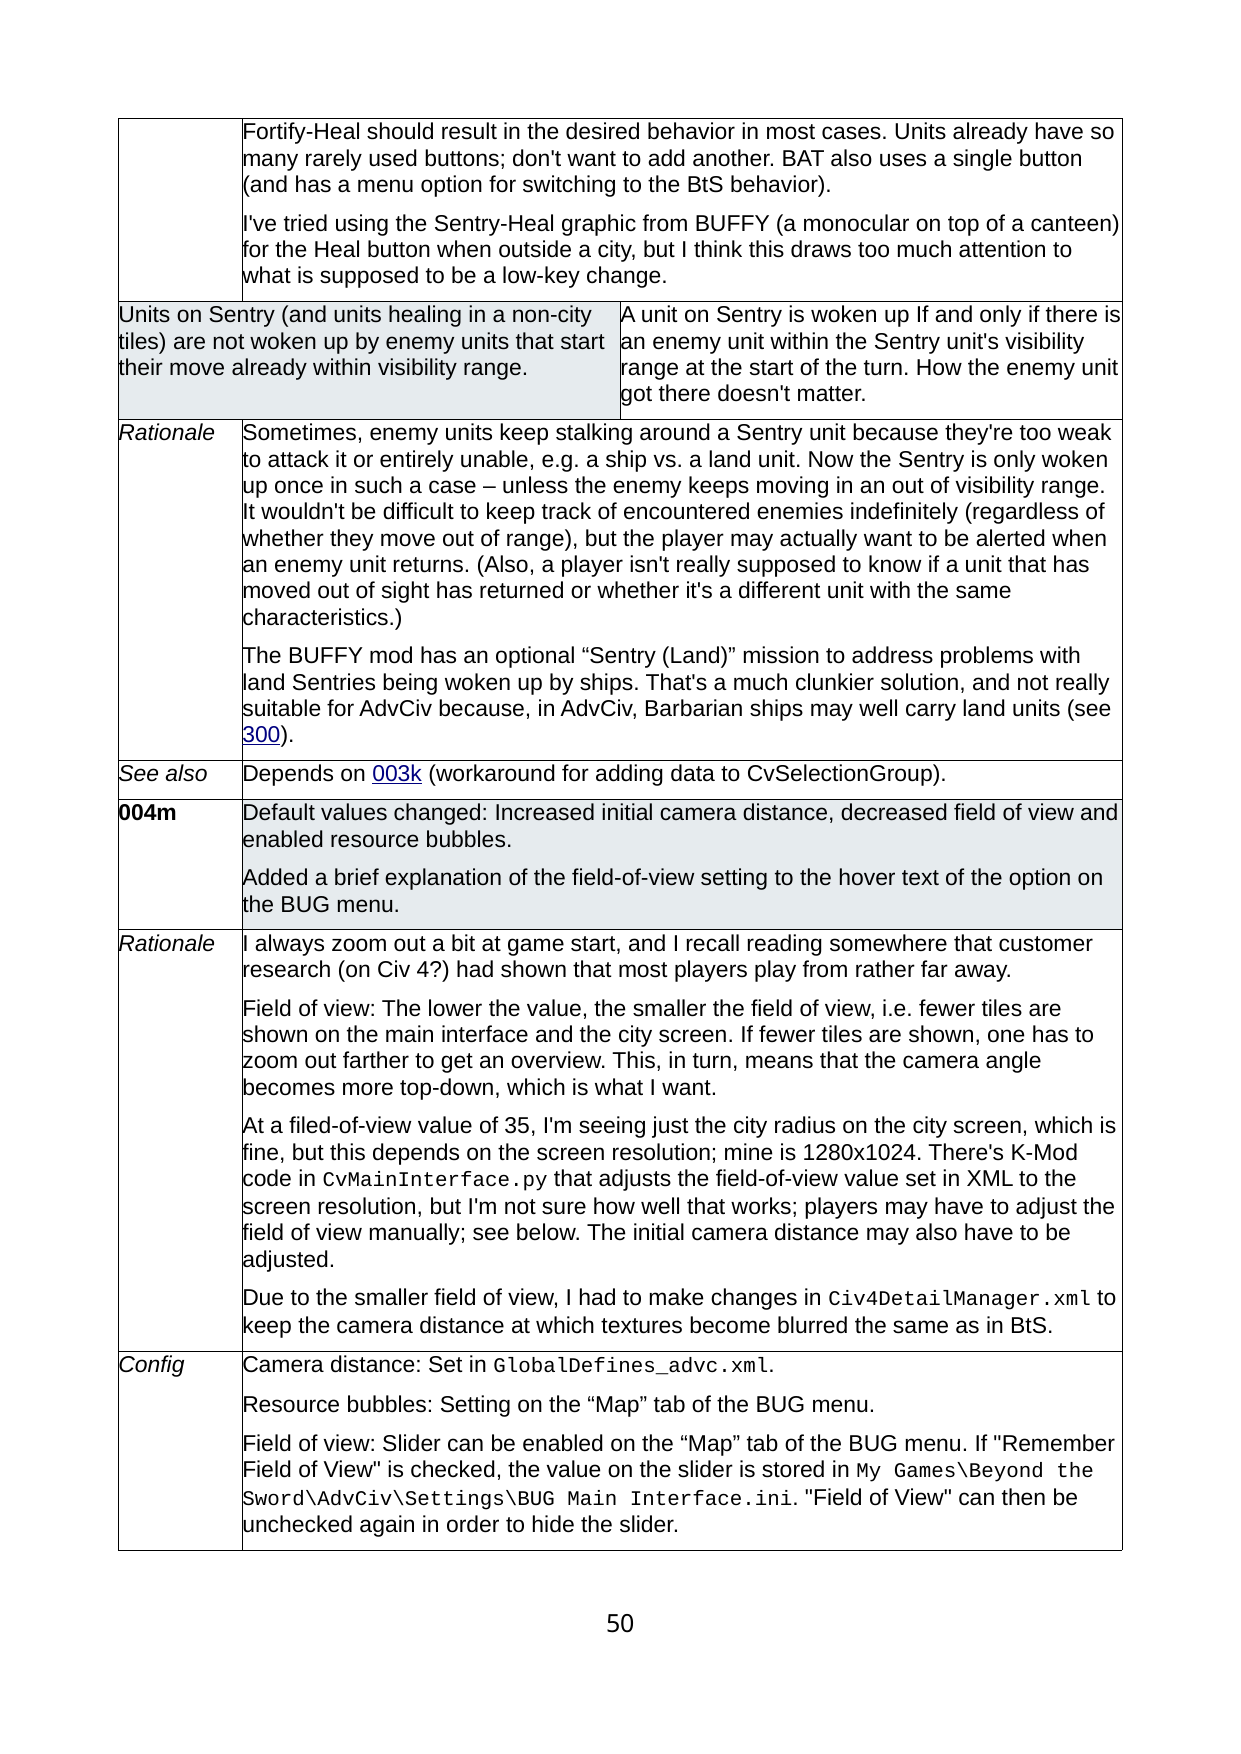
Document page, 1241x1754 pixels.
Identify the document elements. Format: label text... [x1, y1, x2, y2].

table_cell 004m [119, 800, 242, 929]
table_cell Rationale [119, 420, 242, 760]
table_cell Camera distance: Set in GlobalDefines_advc.xml. Resource bubbles: Setting on the “Map” tab of the BUG menu. Field of view: Slider can be enabled on the “Map” tab of the BUG menu. If "Remember Field of View" is checked, the value on the slider is stored in My Games\Beyond the Sword\AdvCiv\Settings\BUG Main Interface.ini. "Field of View" can then be unchecked again in order to hide the slider. [243, 1352, 1122, 1550]
table_cell [119, 119, 242, 301]
table_cell Units on Sentry (and units healing in a non-city tiles) are not woken up by enemy units that start their move already within visibility range. [119, 302, 620, 419]
table_cell A unit on Sentry is woken up If and only if there is an enemy unit within the Sentry unit's visibility range at the start of the turn. How the enemy unit got there doesn't matter. [621, 302, 1122, 419]
table_cell Config [119, 1352, 242, 1550]
table_cell Sometimes, enemy units keep stalking around a Sentry unit because they're too weak to attack it or entirely unable, e.g. a ship vs. a land unit. Now the Sentry is only woken up once in such a case – unless the enemy keeps moving in an out of visibility range. It wouldn't be difficult to keep track of encountered enemies indefinitely (regardless of whether they move out of range), but the player may actually want to be alerted when an enemy unit returns. (Also, a player isn't really supposed to know if a unit that has moved out of sight has returned or whether it's a different unit with the same characteristics.) The BUFFY mod has an optional “Sentry (Land)” mission to address problems with land Sentries being woken up by ships. That's a much clunkier solution, and not really suitable for AdvCiv because, in AdvCiv, Barbarian ships may well carry land units (see 300). [243, 420, 1122, 760]
table_cell Depends on 003k (workaround for adding data to CvSelectionGroup). [243, 761, 1122, 799]
table_cell See also [119, 761, 242, 799]
table_cell I always zoom out a bit at game start, and I recall reading somewhere that customer research (on Civ 4?) had shown that most players play from rather far away. Field of view: The lower the value, the smaller the field of view, i.e. fewer tiles are shown on the main interface and the city screen. If fewer tiles are shown, one has to zoom out farther to get an overview. This, in turn, means that the camera angle becomes more top-down, which is what I want. At a filed-of-view value of 35, I'm seeing just the city radius on the city screen, which is fine, but this depends on the screen resolution; mine is 1280x1024. There's K-Mod code in CvMainInterface.py that adjusts the field-of-view value set in XML to the screen resolution, but I'm not sure how well that works; players may have to adjust the field of view manually; see below. The initial camera distance may also have to be adjusted. Due to the smaller field of view, I had to make changes in Civ4DetailManager.xml to keep the camera distance at which textures become blurred the same as in BtS. [243, 930, 1122, 1351]
table_cell Rationale [119, 930, 242, 1351]
table_cell Default values changed: Increased initial camera distance, decreased field of view and enabled resource bubbles. Added a brief explanation of the field-of-view setting to the hover text of the option on the BUG menu. [243, 800, 1122, 929]
table_cell Fortify-Heal should result in the desired behavior in most cases. Units already have so many rarely used buttons; don't want to add another. BAT also uses a single button (and has a menu option for switching to the BtS behavior). I've tried using the Sentry-Heal graphic from BUFFY (a monocular on top of a canteen) for the Heal button when outside a city, but I think this draws too much attention to what is supposed to be a low-key change. [243, 119, 1122, 301]
